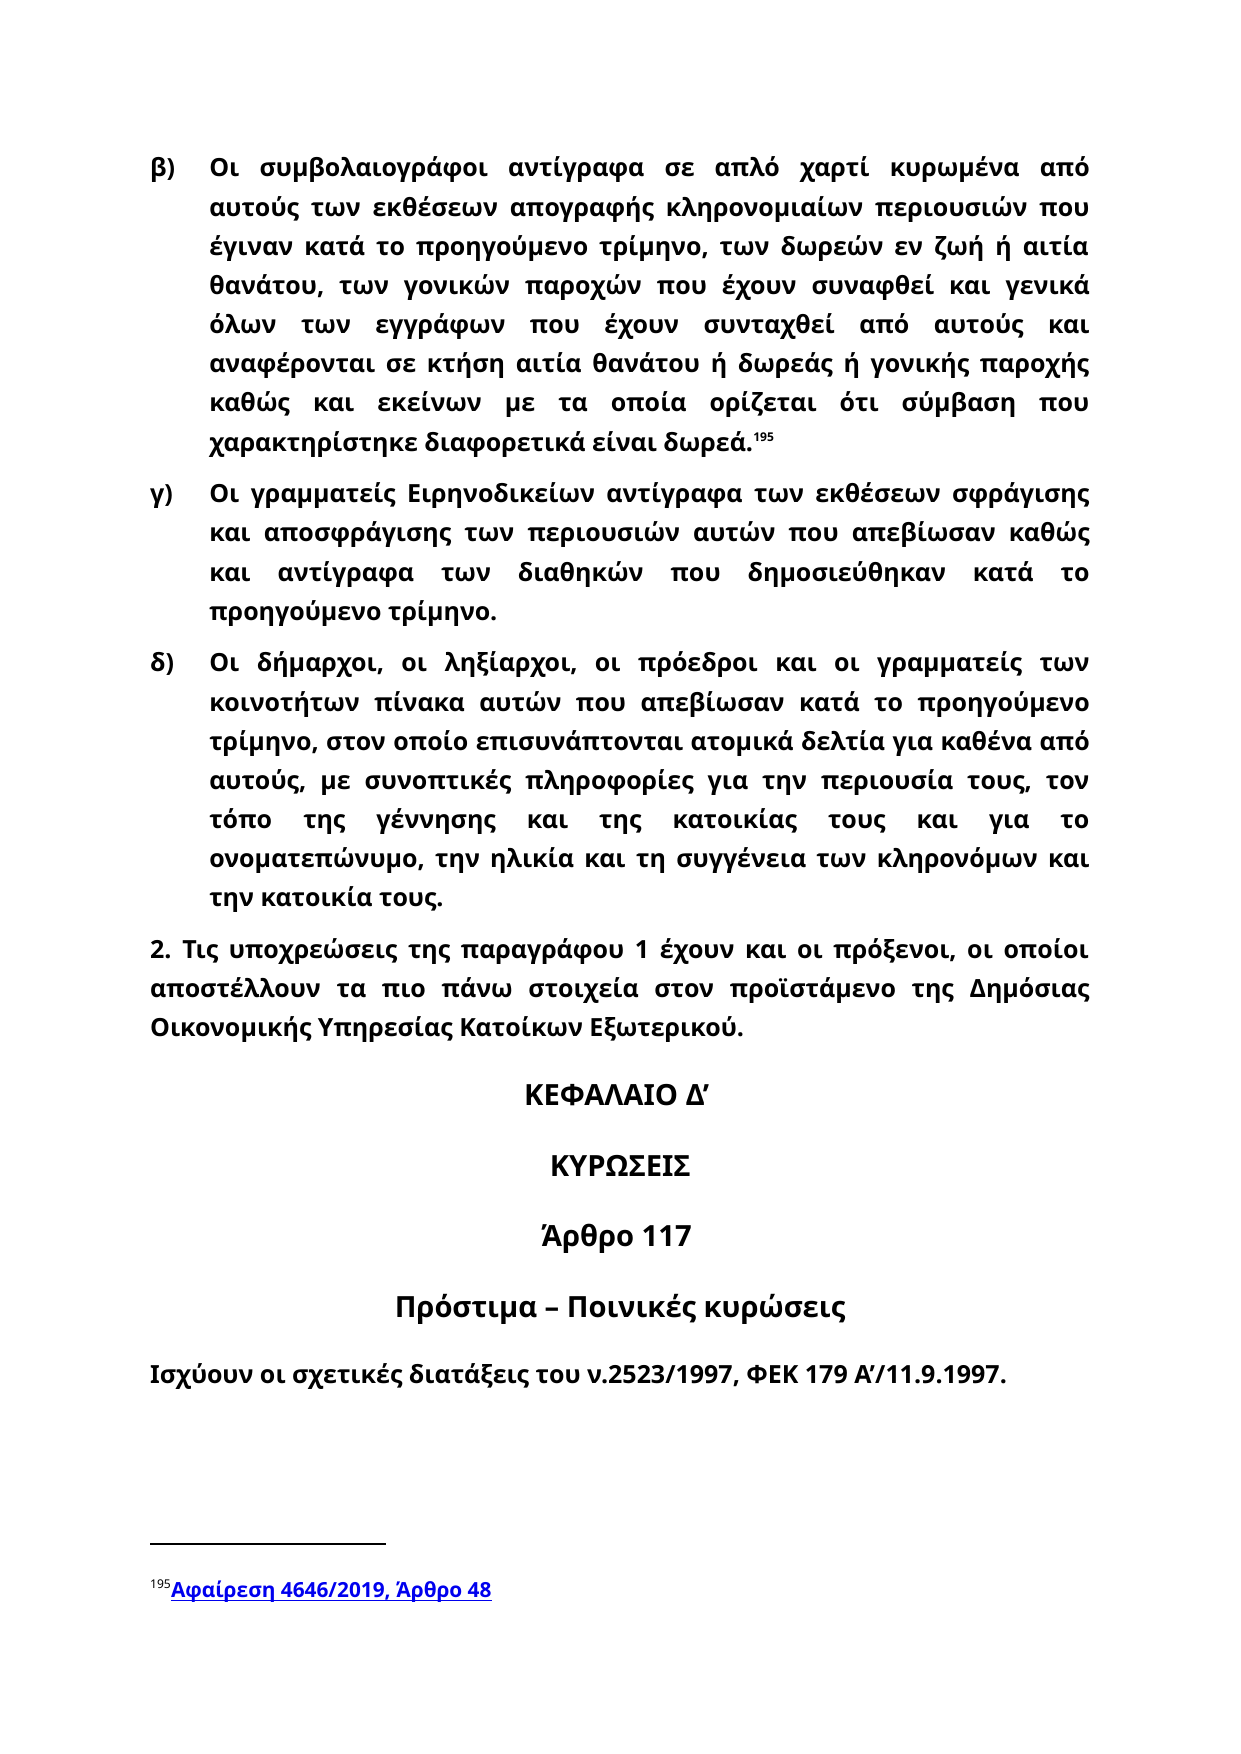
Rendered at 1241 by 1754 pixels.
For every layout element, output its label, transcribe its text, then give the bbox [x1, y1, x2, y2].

subtitle ΚΕΦΑΛΑΙΟ Δ’ [150, 1074, 1090, 1114]
text Ισχύουν οι σχετικές διατάξεις του ν.2523/1997, ΦΕΚ 179 Α’/11.9.1997. [150, 1357, 1090, 1391]
subtitle Άρθρο 117 [150, 1215, 1090, 1255]
subtitle ΚΥΡΩΣΕΙΣ [150, 1145, 1090, 1184]
list δ) Οι δήμαρχοι, οι ληξίαρχοι, οι πρόεδροι και οι γραμματείς των κοινοτήτων πίνακα αυτών που απεβίωσαν κατά το προηγούμενο τρίμηνο, στον οποίο επισυνάπτονται ατομικά δελτία για καθένα από αυτούς, με συνοπτικές πληροφορίες για την περιουσία τους, τον τόπο της γέννησης και της κατοικίας τους και για το ονοματεπώνυμο, την ηλικία και τη συγγένεια των κληρονόμων και την κατοικία τους. [150, 645, 1090, 914]
list γ) Οι γραμματείς Ειρηνοδικείων αντίγραφα των εκθέσεων σφράγισης και αποσφράγισης των περιουσιών αυτών που απεβίωσαν καθώς και αντίγραφα των διαθηκών που δημοσιεύθηκαν κατά το προηγούμενο τρίμηνο. [150, 476, 1090, 627]
subtitle Πρόστιμα – Ποινικές κυρώσεις [150, 1286, 1090, 1326]
list β) Οι συμβολαιογράφοι αντίγραφα σε απλό χαρτί κυρωμένα από αυτούς των εκθέσεων απογραφής κληρονομιαίων περιουσιών που έγιναν κατά το προηγούμενο τρίμηνο, των δωρεών εν ζωή ή αιτία θανάτου, των γονικών παροχών που έχουν συναφθεί και γενικά όλων των εγγράφων που έχουν συνταχθεί από αυτούς και αναφέρονται σε κτήση αιτία θανάτου ή δωρεάς ή γονικής παροχής καθώς και εκείνων με τα οποία ορίζεται ότι σύμβαση που χαρακτηρίστηκε διαφορετικά είναι δωρεά. [150, 150, 1090, 458]
text Αφαίρεση 4646/2019, Άρθρο 48 [150, 1576, 1090, 1604]
text 2. Τις υποχρεώσεις της παραγράφου 1 έχουν και οι πρόξενοι, οι οποίοι αποστέλλουν τα πιο πάνω στοιχεία στον προϊστάμενο της Δημόσιας Οικονομικής Υπηρεσίας Κατοίκων Εξωτερικού. [150, 932, 1090, 1044]
